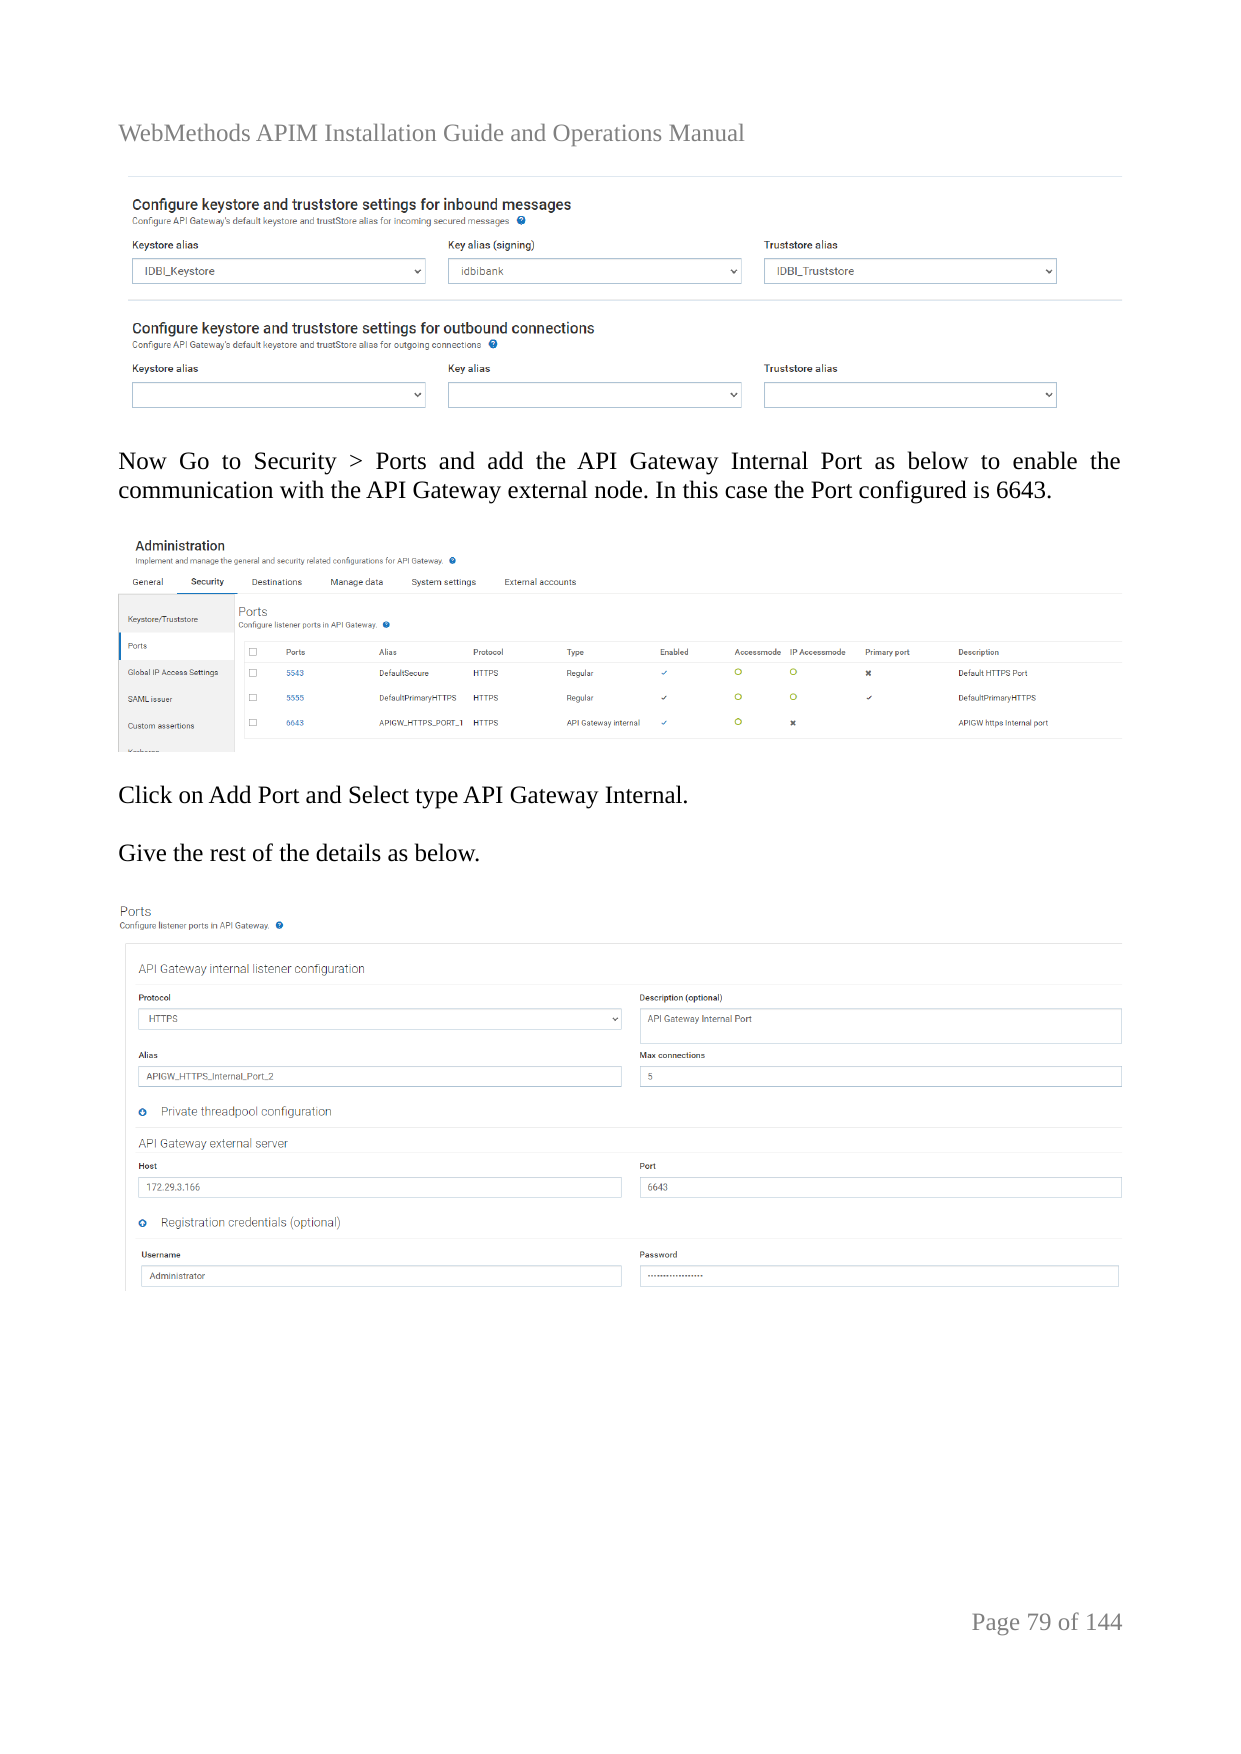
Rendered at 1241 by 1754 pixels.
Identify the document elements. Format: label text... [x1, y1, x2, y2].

picture [118, 532, 1123, 752]
text Now Go to Security > Ports and add the API Gateway Internal Port as below to enable the communication with the API Gateway external node. In this case the Port configured is 6643. [118, 446, 1122, 503]
text Give the rest of the details as below. [118, 838, 1122, 867]
picture [118, 176, 1123, 418]
picture [118, 895, 1123, 1291]
text Click on Add Port and Select type API Gateway Internal. [118, 780, 1122, 809]
